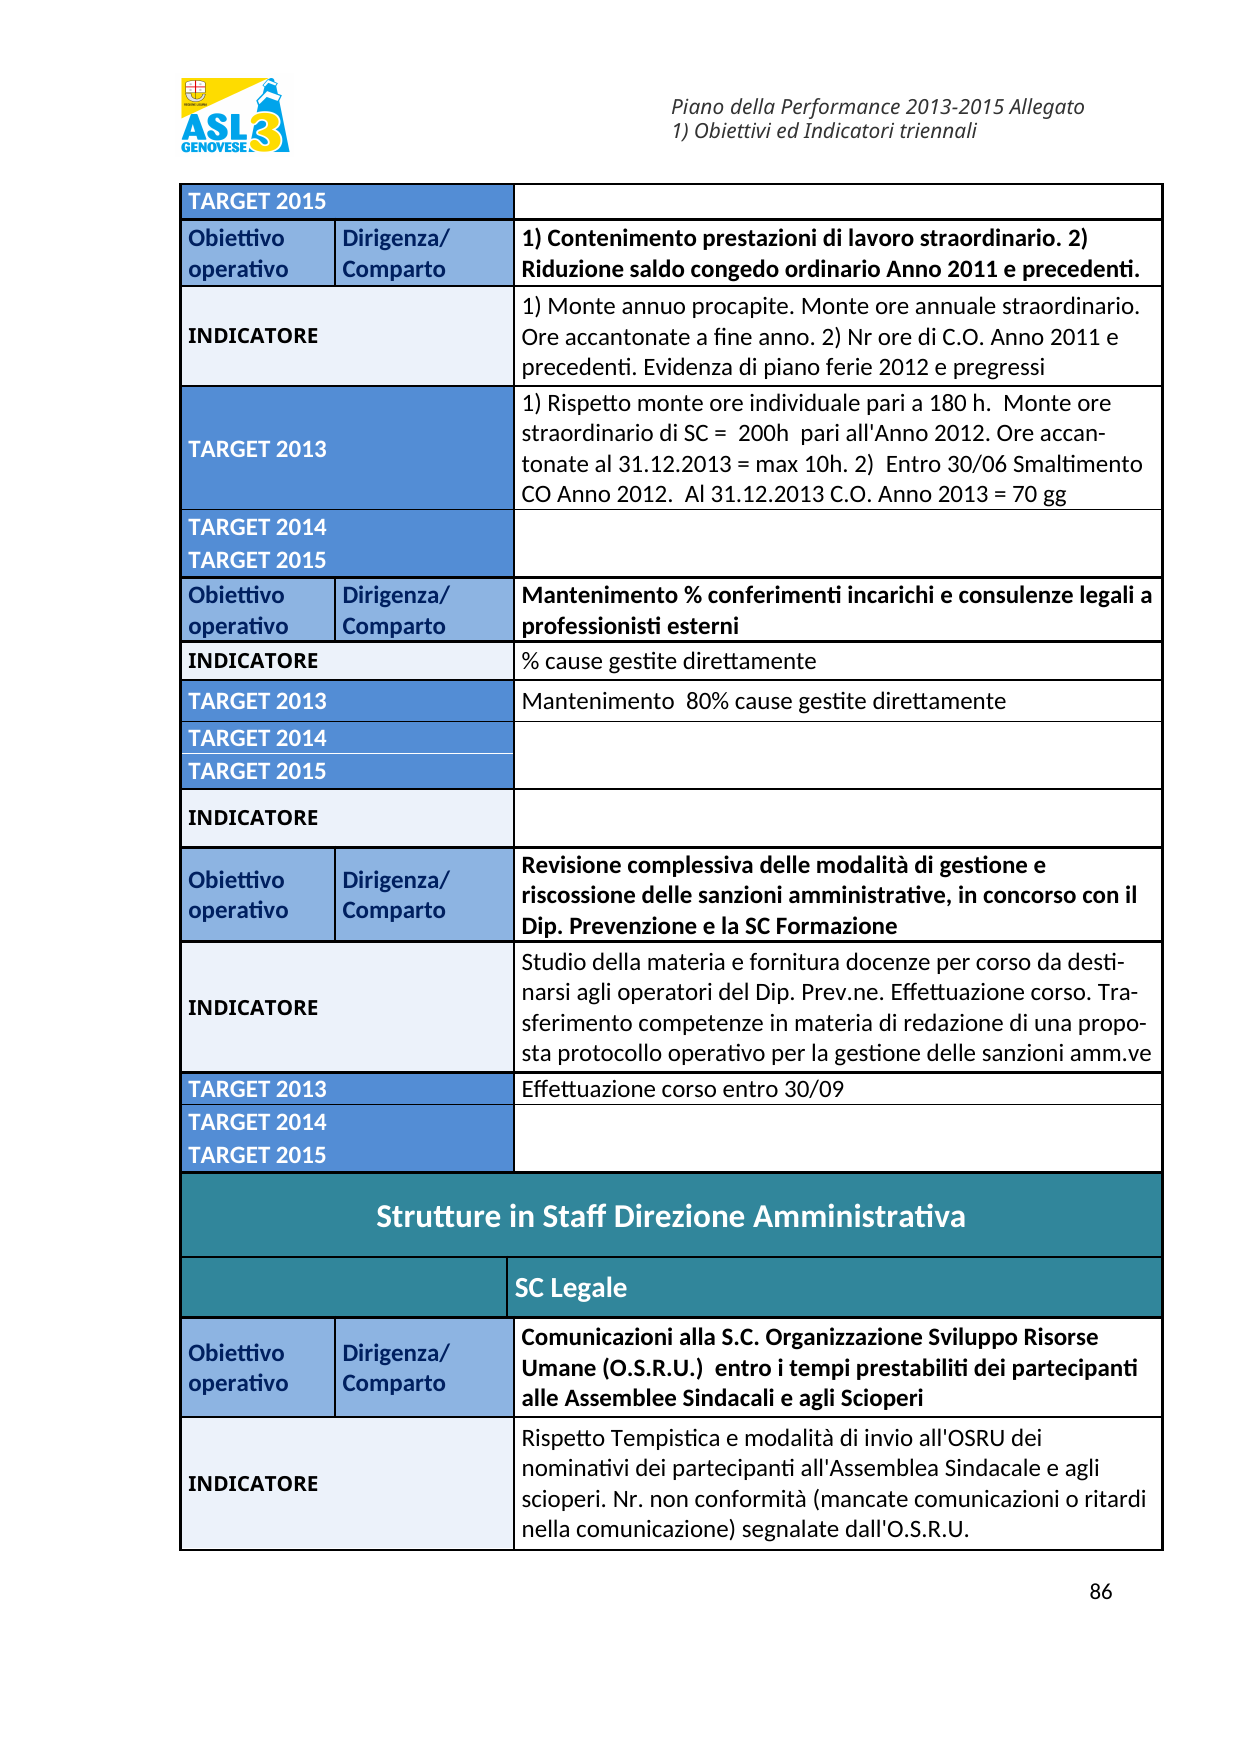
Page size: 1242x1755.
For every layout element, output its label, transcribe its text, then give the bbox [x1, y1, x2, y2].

table_cell INDICATORE [182, 790, 513, 846]
table_cell Obiettivo operativo [182, 1319, 334, 1416]
table_cell Rispetto Tempistica e modalità di invio all'OSRU dei nominativi dei partecipanti all'Assemblea Sindacale e agli scioperi. Nr. non conformità (mancate comunicazioni o ritardi nella comunicazione) segnalate dall'O.S.R.U. [515, 1418, 1161, 1548]
table_cell INDICATORE [182, 643, 513, 679]
table_cell [335, 542, 513, 576]
table_cell TARGET 2013 [182, 681, 335, 721]
table_cell [335, 754, 513, 788]
table_cell [335, 1074, 513, 1104]
table_cell Mantenimento 80% cause gestite direttamente [515, 681, 1161, 721]
table_cell [335, 510, 513, 542]
table_cell TARGET 2014 [182, 722, 335, 753]
table_cell [335, 185, 513, 218]
table_cell SC Legale [508, 1258, 1161, 1316]
table_cell TARGET 2013 [182, 1074, 335, 1104]
table_cell Obiettivo operativo [182, 221, 334, 285]
table_cell [182, 1258, 506, 1316]
table_cell [335, 1105, 513, 1137]
table_cell [515, 790, 1161, 846]
table_cell [335, 681, 513, 721]
table_cell Studio della materia e fornitura docenze per corso da desti-narsi agli operatori del Dip. Prev.ne. Effettuazione corso. Tra-sferimento competenze in materia di redazione di una propo-sta protocollo operativo per la gestione delle sanzioni amm.ve [515, 943, 1161, 1071]
table_cell Dirigenza/ Comparto [336, 221, 513, 285]
table_cell [335, 1137, 513, 1171]
table_cell Obiettivo operativo [182, 579, 334, 640]
table_cell INDICATORE [182, 943, 513, 1071]
table_cell [515, 542, 1161, 576]
table_cell Dirigenza/ Comparto [336, 579, 513, 640]
table_cell Mantenimento % conferimenti incarichi e consulenze legali a professionisti esterni [515, 579, 1161, 640]
table_cell TARGET 2015 [182, 754, 335, 788]
table_cell [515, 510, 1161, 542]
table_cell [515, 722, 1161, 753]
table_cell [515, 1137, 1161, 1171]
table_cell Effettuazione corso entro 30/09 [515, 1074, 1161, 1104]
table_cell Strutture in Staff Direzione Amministrativa [182, 1174, 1161, 1256]
table_cell TARGET 2014 [182, 1105, 335, 1137]
table_cell INDICATORE [182, 287, 513, 385]
table_cell [515, 185, 1161, 218]
table_cell TARGET 2013 [182, 387, 335, 509]
table_cell [515, 754, 1161, 788]
table_cell 1) Rispetto monte ore individuale pari a 180 h. Monte ore straordinario di SC = 200h pari all'Anno 2012. Ore accan-tonate al 31.12.2013 = max 10h. 2) Entro 30/06 Smaltimento CO Anno 2012. Al 31.12.2013 C.O. Anno 2013 = 70 gg [515, 387, 1161, 509]
table_cell [335, 387, 513, 509]
table_cell [335, 722, 513, 753]
table_cell Dirigenza/ Comparto [336, 1319, 513, 1416]
table_cell Comunicazioni alla S.C. Organizzazione Sviluppo Risorse Umane (O.S.R.U.) entro i tempi prestabiliti dei partecipanti alle Assemblee Sindacali e agli Scioperi [515, 1319, 1161, 1416]
table_cell 1) Contenimento prestazioni di lavoro straordinario. 2) Riduzione saldo congedo ordinario Anno 2011 e precedenti. [515, 221, 1161, 285]
table_cell Revisione complessiva delle modalità di gestione e riscossione delle sanzioni amministrative, in concorso con il Dip. Prevenzione e la SC Formazione [515, 849, 1161, 940]
table_cell Dirigenza/ Comparto [336, 849, 513, 940]
table_cell TARGET 2015 [182, 185, 335, 218]
table_cell TARGET 2015 [182, 542, 335, 576]
table_cell TARGET 2015 [182, 1137, 335, 1171]
table_cell [515, 1105, 1161, 1137]
table_cell INDICATORE [182, 1418, 513, 1548]
table_cell % cause gestite direttamente [515, 643, 1161, 679]
table_cell 1) Monte annuo procapite. Monte ore annuale straordinario. Ore accantonate a fine anno. 2) Nr ore di C.O. Anno 2011 e precedenti. Evidenza di piano ferie 2012 e pregressi [515, 287, 1161, 385]
table_cell Obiettivo operativo [182, 849, 334, 940]
table_cell TARGET 2014 [182, 510, 335, 542]
